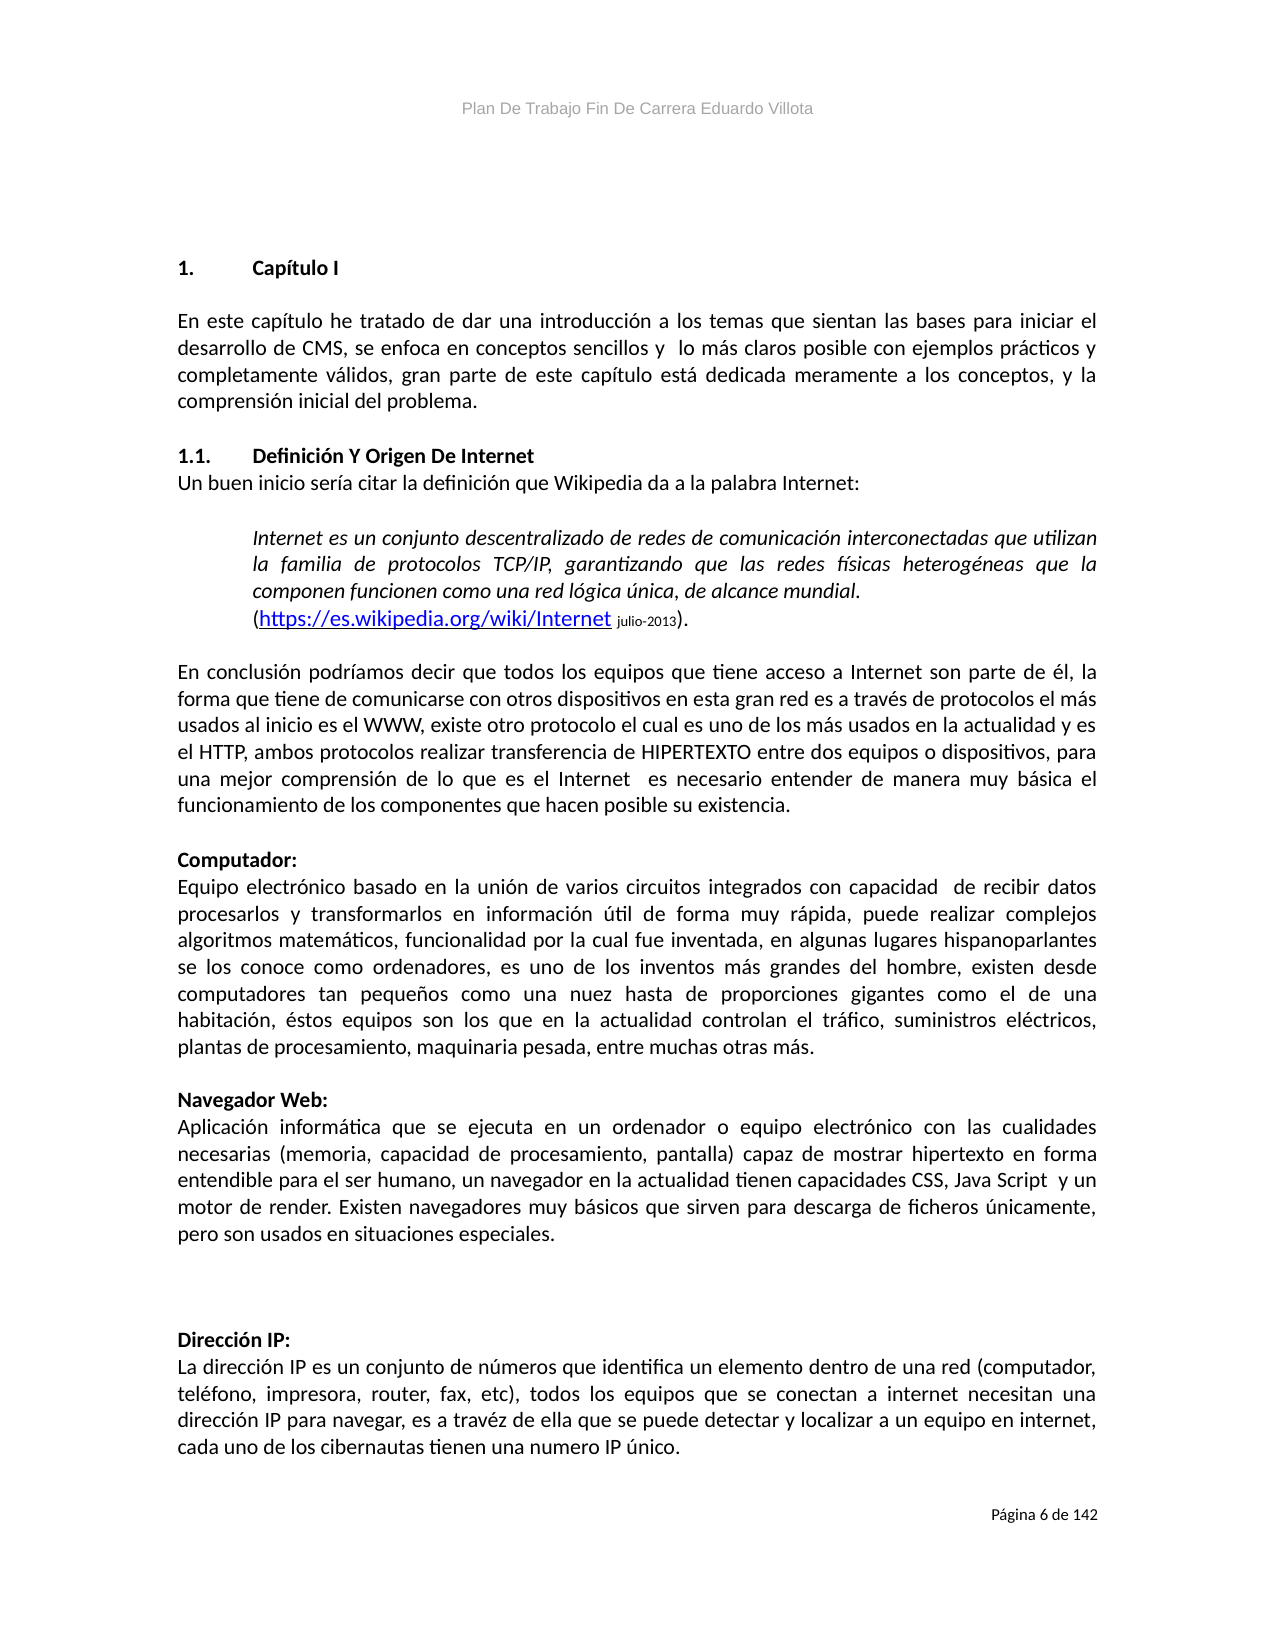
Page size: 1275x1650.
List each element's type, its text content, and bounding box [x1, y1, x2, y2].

text La dirección IP es un conjunto de números que identifica un elemento dentro de una red (computador, teléfono, impresora, router, fax, etc), todos los equipos que se conectan a internet necesitan una dirección IP para navegar, es a travéz de ella que se puede detectar y localizar a un equipo en internet, cada uno de los cibernautas tienen una numero IP único. [177, 1353, 1098, 1460]
text En conclusión podríamos decir que todos los equipos que tiene acceso a Internet son parte de él, la forma que tiene de comunicarse con otros dispositivos en esta gran red es a través de protocolos el más usados al inicio es el WWW, existe otro protocolo el cual es uno de los más usados en la actualidad y es el HTTP, ambos protocolos realizar transferencia de HIPERTEXTO entre dos equipos o dispositivos, para una mejor comprensión de lo que es el Internet es necesario entender de manera muy básica el funcionamiento de los componentes que hacen posible su existencia. [177, 658, 1098, 818]
text Computador: [177, 846, 1098, 873]
text 1. Capítulo I [177, 254, 1098, 281]
text 1.1. Definición Y Origen De Internet [177, 442, 1098, 469]
text Aplicación informática que se ejecuta en un ordenador o equipo electrónico con las cualidades necesarias (memoria, capacidad de procesamiento, pantalla) capaz de mostrar hipertexto en forma entendible para el ser humano, un navegador en la actualidad tienen capacidades CSS, Java Script y un motor de render. Existen navegadores muy básicos que sirven para descarga de ficheros únicamente, pero son usados en situaciones especiales. [177, 1113, 1098, 1246]
text Equipo electrónico basado en la unión de varios circuitos integrados con capacidad de recibir datos procesarlos y transformarlos en información útil de forma muy rápida, puede realizar complejos algoritmos matemáticos, funcionalidad por la cual fue inventada, en algunas lugares hispanoparlantes se los conoce como ordenadores, es uno de los inventos más grandes del hombre, existen desde computadores tan pequeños como una nuez hasta de proporciones gigantes como el de una habitación, éstos equipos son los que en la actualidad controlan el tráfico, suministros eléctricos, plantas de procesamiento, maquinaria pesada, entre muchas otras más. [177, 873, 1098, 1060]
text Internet es un conjunto descentralizado de redes de comunicación interconectadas que utilizan la familia de protocolos TCP/IP, garantizando que las redes físicas heterogéneas que la componen funcionen como una red lógica única, de alcance mundial. [252, 524, 1098, 604]
text (https://es.wikipedia.org/wiki/Internet julio-2013). [252, 604, 1098, 632]
text Un buen inicio sería citar la definición que Wikipedia da a la palabra Internet: [177, 469, 1098, 496]
text En este capítulo he tratado de dar una introducción a los temas que sientan las bases para iniciar el desarrollo de CMS, se enfoca en conceptos sencillos y lo más claros posible con ejemplos prácticos y completamente válidos, gran parte de este capítulo está dedicada meramente a los conceptos, y la comprensión inicial del problema. [177, 308, 1098, 414]
text Dirección IP: [177, 1326, 1098, 1353]
text Navegador Web: [177, 1086, 1098, 1113]
